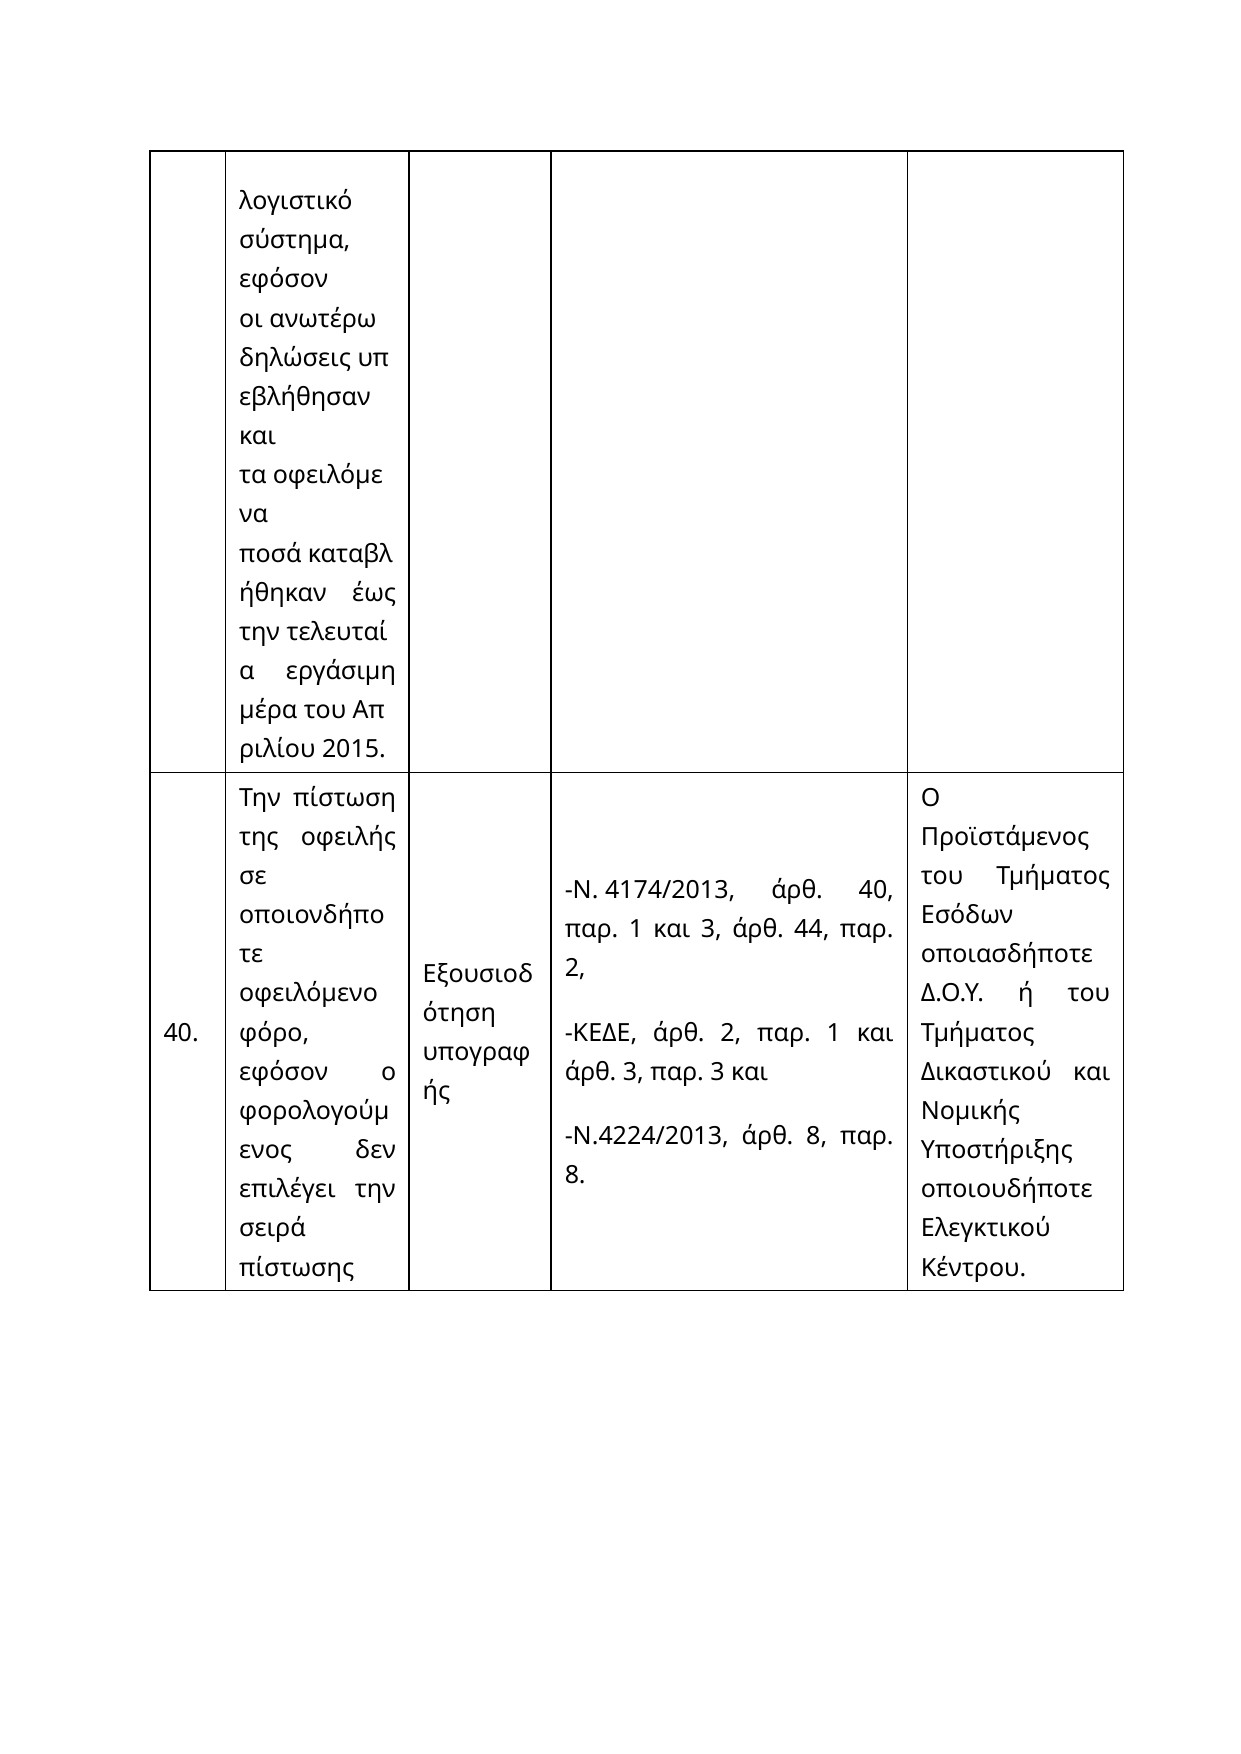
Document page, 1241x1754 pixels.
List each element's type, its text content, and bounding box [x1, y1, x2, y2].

table_cell λογιστικό σύστημα, εφόσον οι ανωτέρω δηλώσεις υπεβλήθησαν και τα οφειλόμενα ποσά καταβλήθηκαν έως την τελευταία εργάσιμη μέρα του Απριλίου 2015. [226, 152, 408, 771]
table_cell [151, 152, 225, 771]
table_cell Ο Προϊστάμενος του Τμήματος Εσόδων οποιασδήποτε Δ.Ο.Υ. ή του Τμήματος Δικαστικού και Νομικής Υποστήριξης οποιουδήποτε Ελεγκτικού Κέντρου. [908, 773, 1123, 1289]
table_cell Εξουσιοδότηση υπογραφής [410, 773, 550, 1289]
table_cell -Ν. 4174/2013, άρθ. 40, παρ. 1 και 3, άρθ. 44, παρ. 2, -ΚΕΔΕ, άρθ. 2, παρ. 1 και άρθ. 3, παρ. 3 και -Ν.4224/2013, άρθ. 8, παρ. 8. [552, 773, 907, 1289]
table_cell [410, 152, 550, 771]
table_cell [908, 152, 1123, 771]
table_cell 40. [151, 773, 225, 1289]
table_cell Την πίστωση της οφειλής σε οποιονδήποτε οφειλόμενο φόρο, εφόσον ο φορολογούμενος δεν επιλέγει την σειρά πίστωσης [226, 773, 408, 1289]
table_cell [552, 152, 907, 771]
